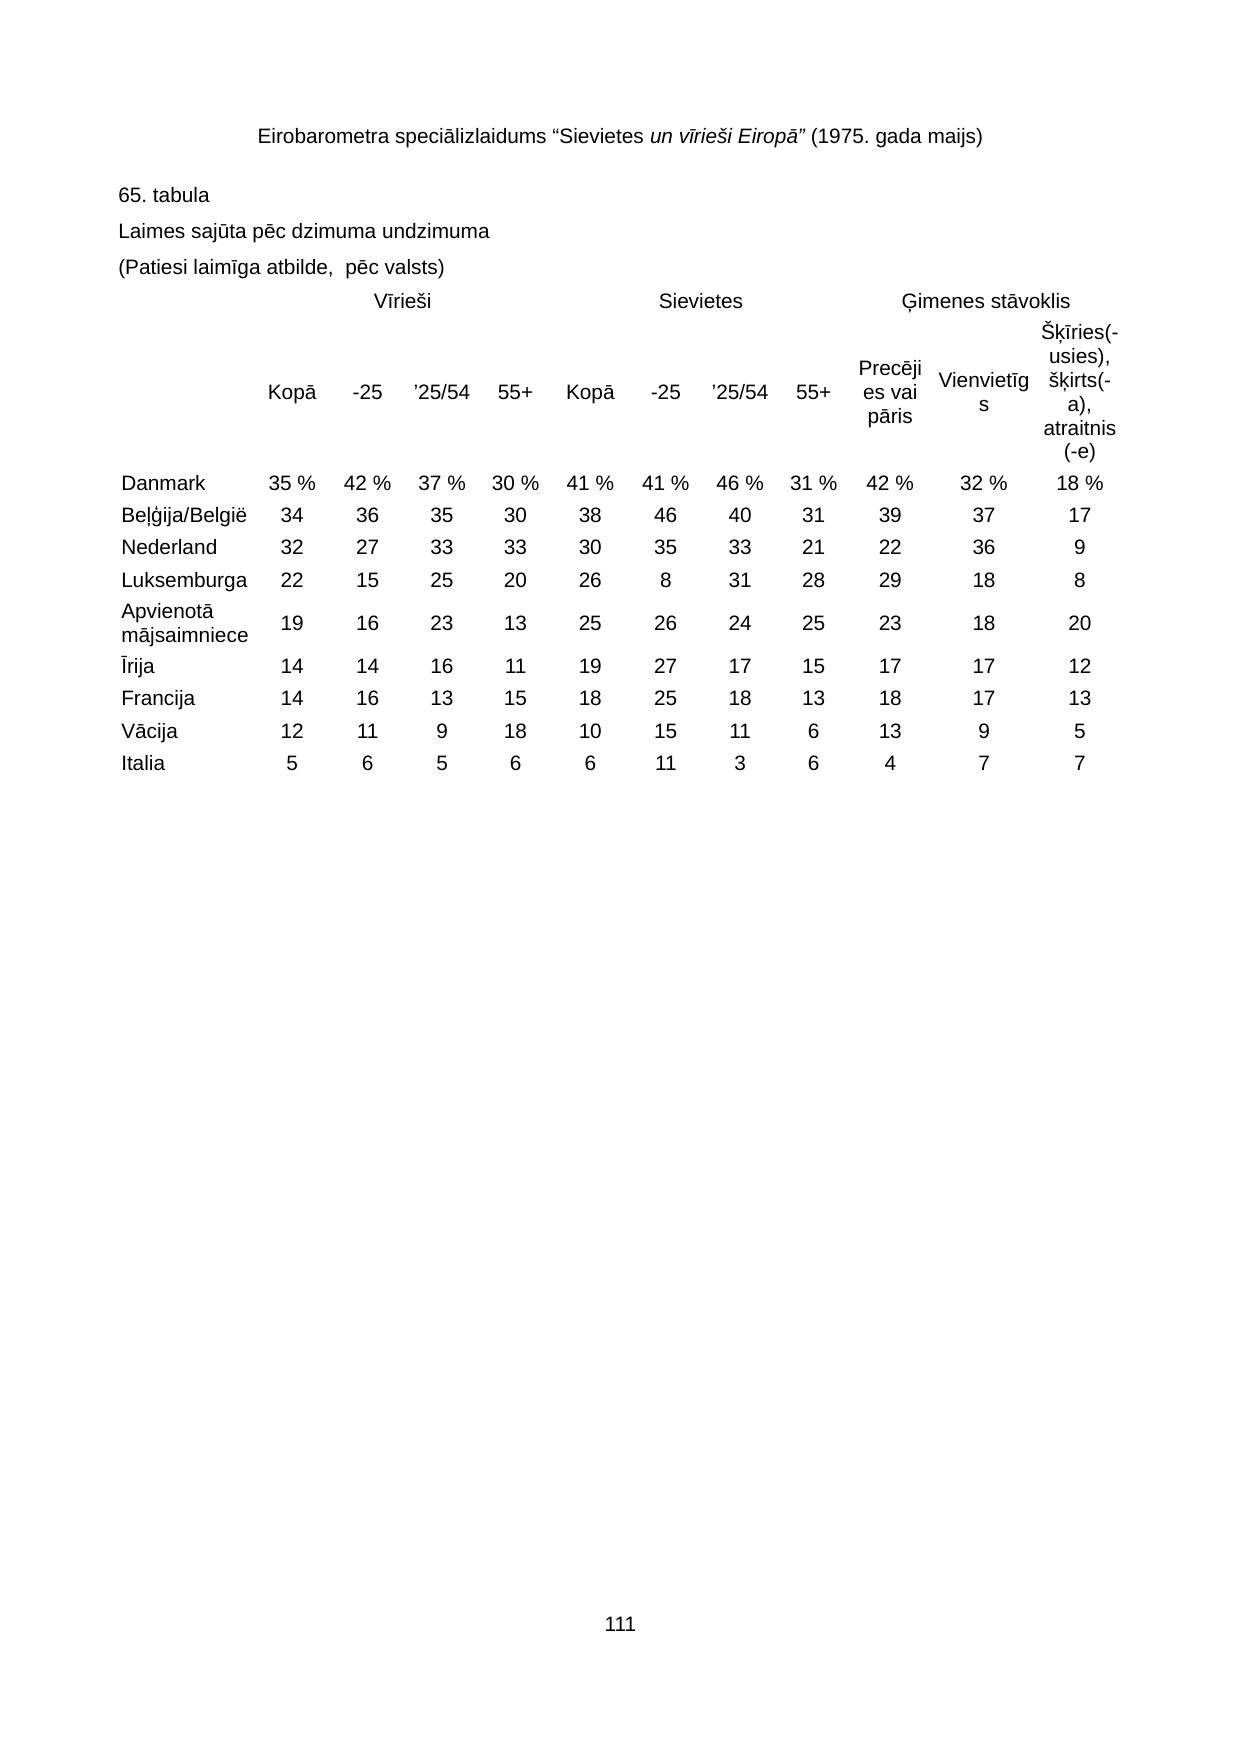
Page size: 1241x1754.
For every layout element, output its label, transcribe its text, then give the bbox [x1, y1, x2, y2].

table_cell 25 [552, 596, 628, 649]
text Laimes sajūta pēc dzimuma undzimuma [118, 219, 1122, 243]
table_cell 42 % [330, 466, 404, 499]
table_cell 4 [850, 747, 930, 779]
table_cell 14 [254, 650, 330, 682]
table_cell Šķīries(-usies), šķirts(-a), atraitnis(-e) [1037, 317, 1122, 466]
table_cell 20 [1037, 596, 1122, 649]
table_cell Apvienotā mājsaimniece [118, 596, 253, 649]
table_cell 55+ [479, 317, 552, 466]
table_cell 5 [1037, 714, 1122, 747]
table_cell 34 [254, 499, 330, 531]
table_cell 18 [703, 682, 777, 714]
table_cell 9 [1037, 531, 1122, 563]
table_cell Vienvietīgs [930, 317, 1037, 466]
table_cell 9 [930, 714, 1037, 747]
table_cell 13 [404, 682, 479, 714]
table_cell 33 [479, 531, 552, 563]
table_cell 55+ [777, 317, 850, 466]
table_cell 27 [330, 531, 404, 563]
table_cell 46 [629, 499, 702, 531]
table_cell 11 [330, 714, 404, 747]
table_cell 6 [777, 714, 850, 747]
table_cell 17 [850, 650, 930, 682]
table_cell 22 [850, 531, 930, 563]
table_cell 31 [703, 564, 777, 596]
table_cell 18 [930, 596, 1037, 649]
table_cell 18 [930, 564, 1037, 596]
table_cell 19 [552, 650, 628, 682]
table_cell 15 [330, 564, 404, 596]
table_cell Kopā [254, 317, 330, 466]
table_cell 25 [629, 682, 702, 714]
table_cell 14 [254, 682, 330, 714]
table_cell 38 [552, 499, 628, 531]
table_header Vīrieši [254, 284, 552, 317]
table_cell 13 [850, 714, 930, 747]
table_header Ģimenes stāvoklis [850, 284, 1122, 317]
table_cell 31 [777, 499, 850, 531]
table_cell 31 % [777, 466, 850, 499]
table_cell 17 [703, 650, 777, 682]
table_cell 29 [850, 564, 930, 596]
table_cell 17 [1037, 499, 1122, 531]
table_cell 12 [1037, 650, 1122, 682]
table_cell 15 [777, 650, 850, 682]
table_cell 23 [850, 596, 930, 649]
table_cell 13 [479, 596, 552, 649]
table_cell 19 [254, 596, 330, 649]
table_cell 40 [703, 499, 777, 531]
table_cell 26 [552, 564, 628, 596]
text (Patiesi laimīga atbilde, pēc valsts) [118, 254, 1122, 278]
table_cell 14 [330, 650, 404, 682]
table_cell 15 [629, 714, 702, 747]
table_cell -25 [330, 317, 404, 466]
table_cell Vācija [118, 714, 253, 747]
table_cell Īrija [118, 650, 253, 682]
table_cell 5 [254, 747, 330, 779]
table_cell ’25/54 [404, 317, 479, 466]
table_cell Luksemburga [118, 564, 253, 596]
table_cell 7 [1037, 747, 1122, 779]
table_cell 42 % [850, 466, 930, 499]
table_cell 36 [930, 531, 1037, 563]
table_cell 18 [479, 714, 552, 747]
table_cell 39 [850, 499, 930, 531]
table_cell 18 [850, 682, 930, 714]
table_cell 15 [479, 682, 552, 714]
table_cell 10 [552, 714, 628, 747]
table_cell 35 [404, 499, 479, 531]
table_cell 30 [479, 499, 552, 531]
table_cell 16 [330, 682, 404, 714]
table_header Sievietes [552, 284, 850, 317]
table_cell 27 [629, 650, 702, 682]
text 65. tabula [118, 183, 1122, 207]
table_cell Italia [118, 747, 253, 779]
table_cell 16 [330, 596, 404, 649]
table_cell 11 [629, 747, 702, 779]
table_cell Precējies vai pāris [850, 317, 930, 466]
table_cell ’25/54 [703, 317, 777, 466]
table_cell [118, 317, 253, 466]
table_cell 11 [479, 650, 552, 682]
table_cell 22 [254, 564, 330, 596]
table_cell 36 [330, 499, 404, 531]
table_cell 24 [703, 596, 777, 649]
table_cell 20 [479, 564, 552, 596]
table_cell Nederland [118, 531, 253, 563]
table_cell 13 [1037, 682, 1122, 714]
table_cell 33 [703, 531, 777, 563]
table_cell 25 [404, 564, 479, 596]
table_cell -25 [629, 317, 702, 466]
table_cell 41 % [552, 466, 628, 499]
table_cell 46 % [703, 466, 777, 499]
table_cell 13 [777, 682, 850, 714]
table_cell 17 [930, 682, 1037, 714]
table_cell 26 [629, 596, 702, 649]
table_cell 18 [552, 682, 628, 714]
table_cell 6 [777, 747, 850, 779]
table_cell 17 [930, 650, 1037, 682]
table_cell Danmark [118, 466, 253, 499]
table_cell 33 [404, 531, 479, 563]
table_cell 21 [777, 531, 850, 563]
table_cell 32 % [930, 466, 1037, 499]
table_cell 7 [930, 747, 1037, 779]
table_cell Kopā [552, 317, 628, 466]
table_cell 11 [703, 714, 777, 747]
table_cell 32 [254, 531, 330, 563]
table_cell 18 % [1037, 466, 1122, 499]
table_cell 9 [404, 714, 479, 747]
table_cell Francija [118, 682, 253, 714]
table_cell 35 % [254, 466, 330, 499]
table_header [118, 284, 253, 317]
table_cell 28 [777, 564, 850, 596]
table_cell 41 % [629, 466, 702, 499]
table_cell 8 [629, 564, 702, 596]
table_cell 6 [552, 747, 628, 779]
table_cell 30 [552, 531, 628, 563]
table_cell 37 [930, 499, 1037, 531]
table_cell 5 [404, 747, 479, 779]
table_cell 3 [703, 747, 777, 779]
table_cell 16 [404, 650, 479, 682]
table_cell 6 [479, 747, 552, 779]
table_cell 25 [777, 596, 850, 649]
table_cell 6 [330, 747, 404, 779]
table_cell 12 [254, 714, 330, 747]
table_cell 37 % [404, 466, 479, 499]
table_cell 8 [1037, 564, 1122, 596]
table_cell Beļģija/België [118, 499, 253, 531]
table_cell 30 % [479, 466, 552, 499]
table_cell 23 [404, 596, 479, 649]
table_cell 35 [629, 531, 702, 563]
